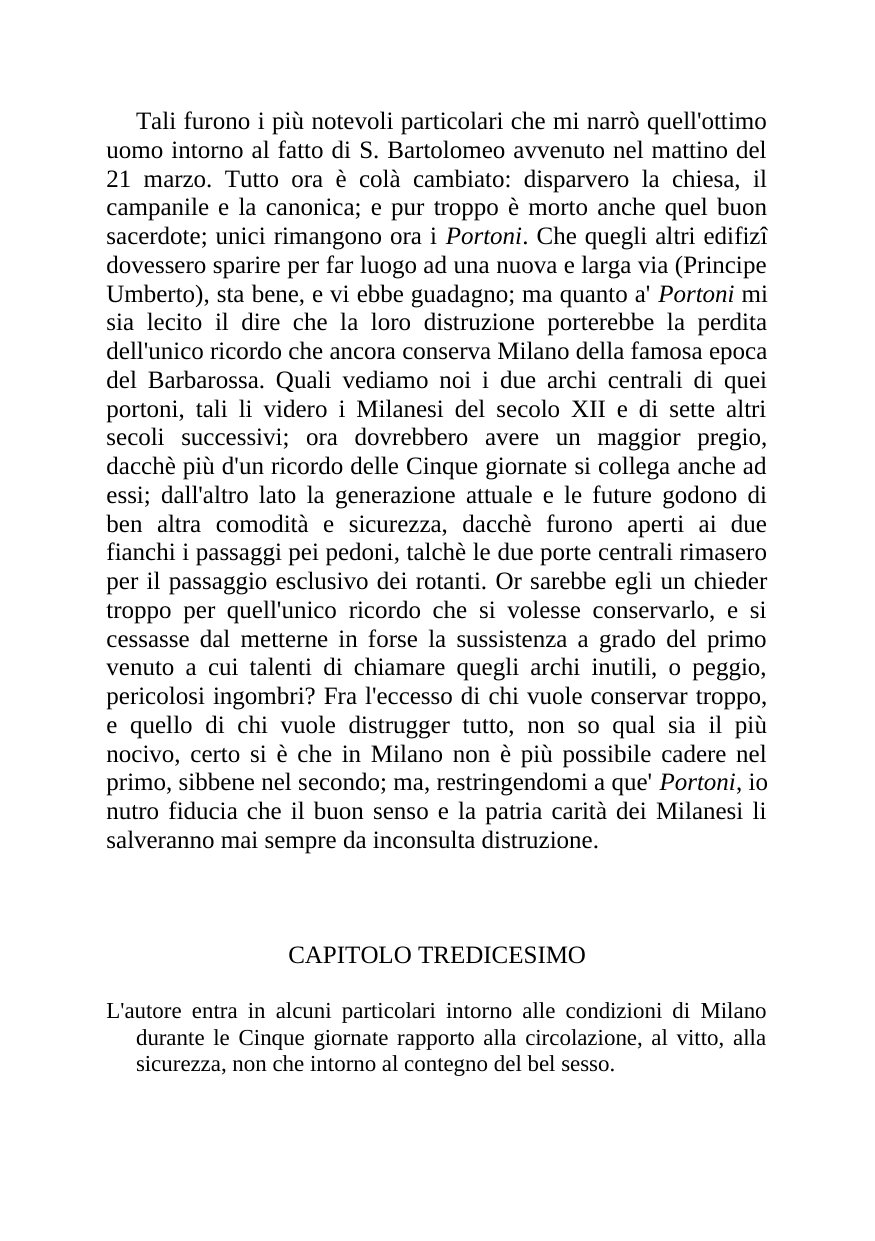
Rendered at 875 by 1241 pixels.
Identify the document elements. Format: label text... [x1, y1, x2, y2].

text L'autore entra in alcuni particolari intorno alle condizioni di Milano durante le Cinque giornate rapporto alla circolazione, al vitto, alla sicurezza, non che intorno al contegno del bel sesso. [106, 997, 768, 1077]
text Tali furono i più notevoli particolari che mi narrò quell'ottimo uomo intorno al fatto di S. Bartolomeo avvenuto nel mattino del 21 marzo. Tutto ora è colà cambiato: disparvero la chiesa, il campanile e la canonica; e pur troppo è morto anche quel buon sacerdote; unici rimangono ora i Portoni. Che quegli altri edifizî dovessero sparire per far luogo ad una nuova e larga via (Principe Umberto), sta bene, e vi ebbe guadagno; ma quanto a' Portoni mi sia lecito il dire che la loro distruzione porterebbe la perdita dell'unico ricordo che ancora conserva Milano della famosa epoca del Barbarossa. Quali vediamo noi i due archi centrali di quei portoni, tali li videro i Milanesi del secolo XII e di sette altri secoli successivi; ora dovrebbero avere un maggior pregio, dacchè più d'un ricordo delle Cinque giornate si collega anche ad essi; dall'altro lato la generazione attuale e le future godono di ben altra comodità e sicurezza, dacchè furono aperti ai due fianchi i passaggi pei pedoni, talchè le due porte centrali rimasero per il passaggio esclusivo dei rotanti. Or sarebbe egli un chieder troppo per quell'unico ricordo che si volesse conservarlo, e si cessasse dal metterne in forse la sussistenza a grado del primo venuto a cui talenti di chiamare quegli archi inutili, o peggio, pericolosi ingombri? Fra l'eccesso di chi vuole conservar troppo, e quello di chi vuole distrugger tutto, non so qual sia il più nocivo, certo si è che in Milano non è più possibile cadere nel primo, sibbene nel secondo; ma, restringendomi a que' Portoni, io nutro fiducia che il buon senso e la patria carità dei Milanesi li salveranno mai sempre da inconsulta distruzione. [106, 106, 768, 854]
text CAPITOLO TREDICESIMO [106, 940, 768, 969]
